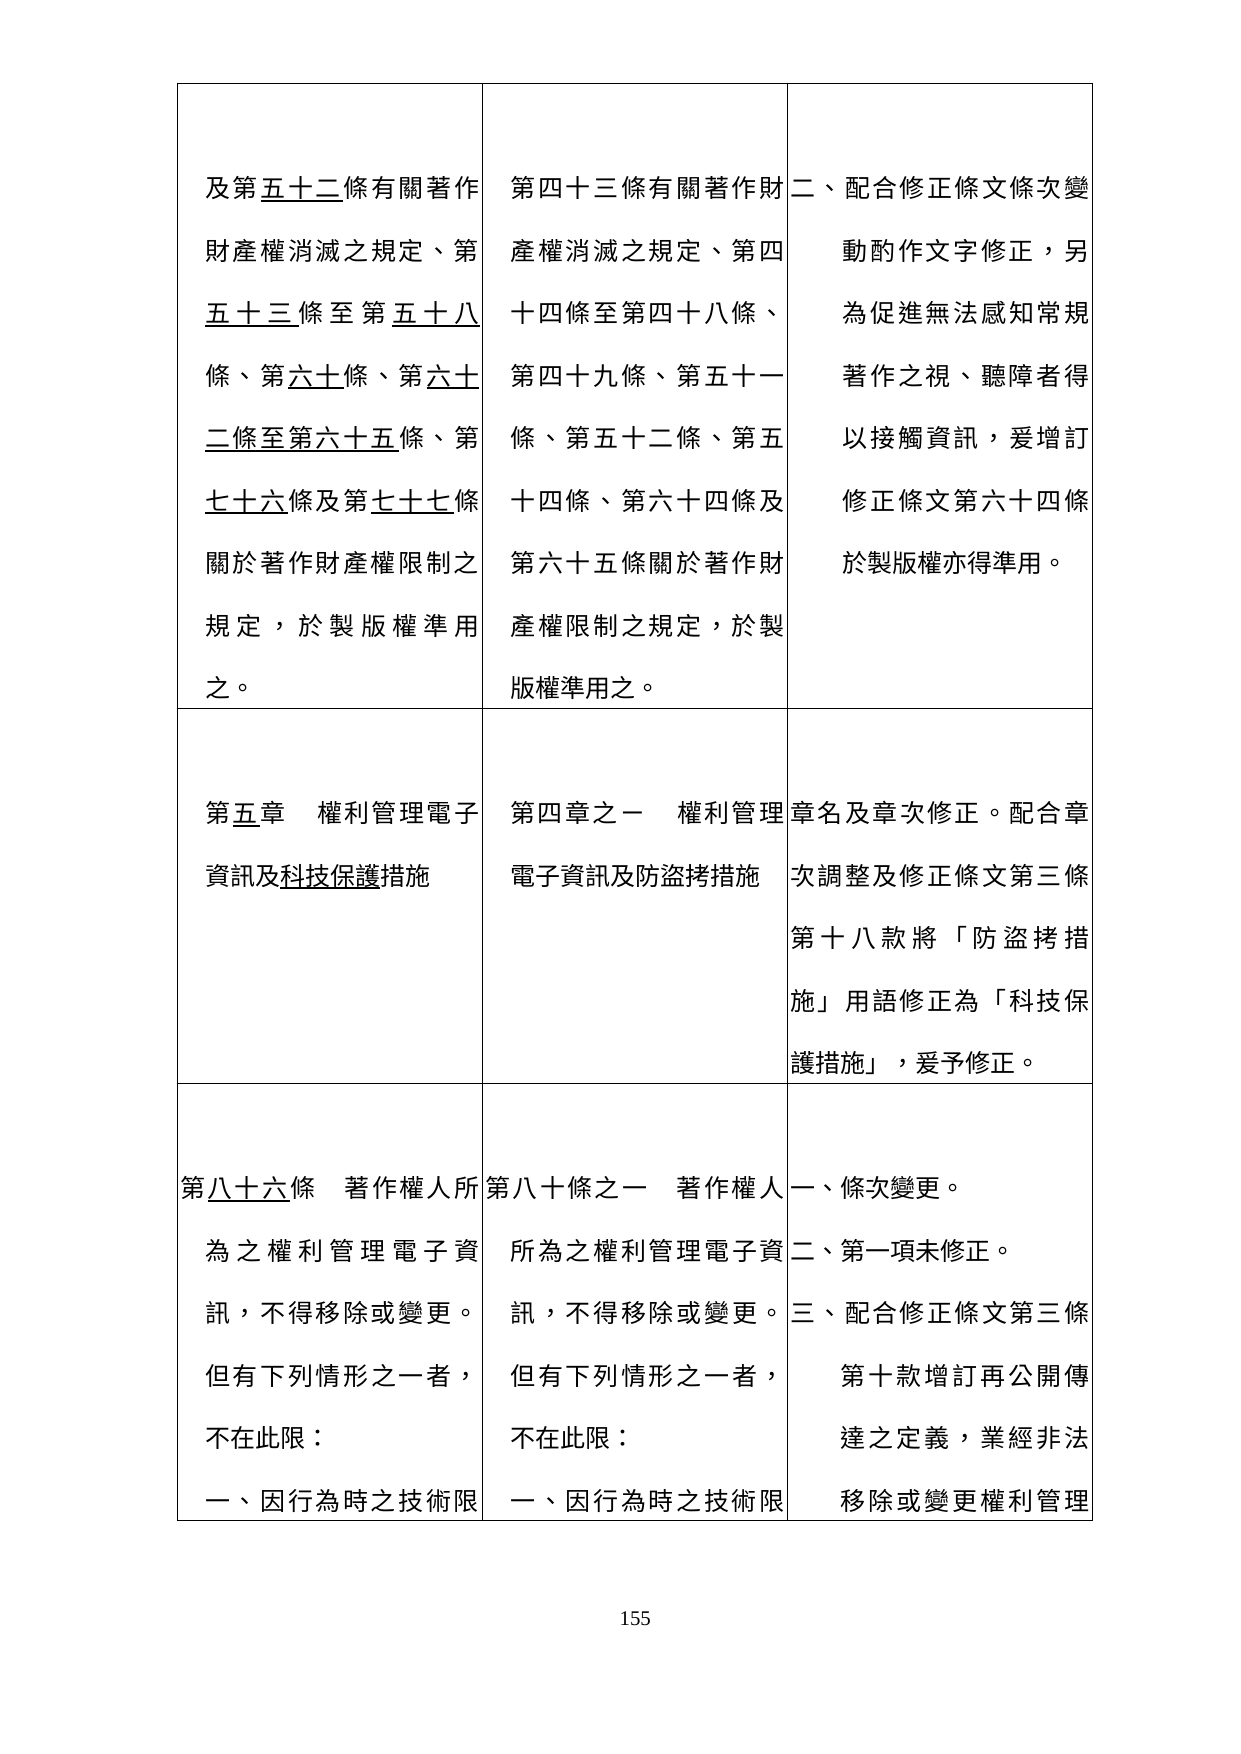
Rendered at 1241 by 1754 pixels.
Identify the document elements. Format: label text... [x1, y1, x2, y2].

table_cell 第八十六條 著作權人所為之權利管理電子資訊，不得移除或變更。但有下列情形之一者，不在此限： 一、因行為時之技術限 [178, 1084, 482, 1520]
table_cell 二、配合修正條文條次變動酌作文字修正，另為促進無法感知常規著作之視、聽障者得以接觸資訊，爰增訂修正條文第六十四條於製版權亦得準用。 [788, 84, 1092, 708]
table_cell 第四章之ㄧ 權利管理電子資訊及防盜拷措施 [483, 709, 787, 1083]
table_cell 第五章 權利管理電子資訊及科技保護措施 [178, 709, 482, 1083]
table_cell 章名及章次修正。配合章次調整及修正條文第三條第十八款將「防盜拷措施」用語修正為「科技保護措施」，爰予修正。 [788, 709, 1092, 1083]
table_cell 及第五十二條有關著作財產權消滅之規定、第五十三條至第五十八條、第六十條、第六十二條至第六十五條、第七十六條及第七十七條關於著作財產權限制之規定，於製版權準用之。 [178, 84, 482, 708]
table_cell 第八十條之一 著作權人所為之權利管理電子資訊，不得移除或變更。但有下列情形之一者，不在此限： 一、因行為時之技術限 [483, 1084, 787, 1520]
table_cell 第四十三條有關著作財產權消滅之規定、第四十四條至第四十八條、第四十九條、第五十一條、第五十二條、第五十四條、第六十四條及第六十五條關於著作財產權限制之規定，於製版權準用之。 [483, 84, 787, 708]
table_cell 一、條次變更。 二、第一項未修正。 三、配合修正條文第三條第十款增訂再公開傳達之定義，業經非法移除或變更權利管理 [788, 1084, 1092, 1520]
